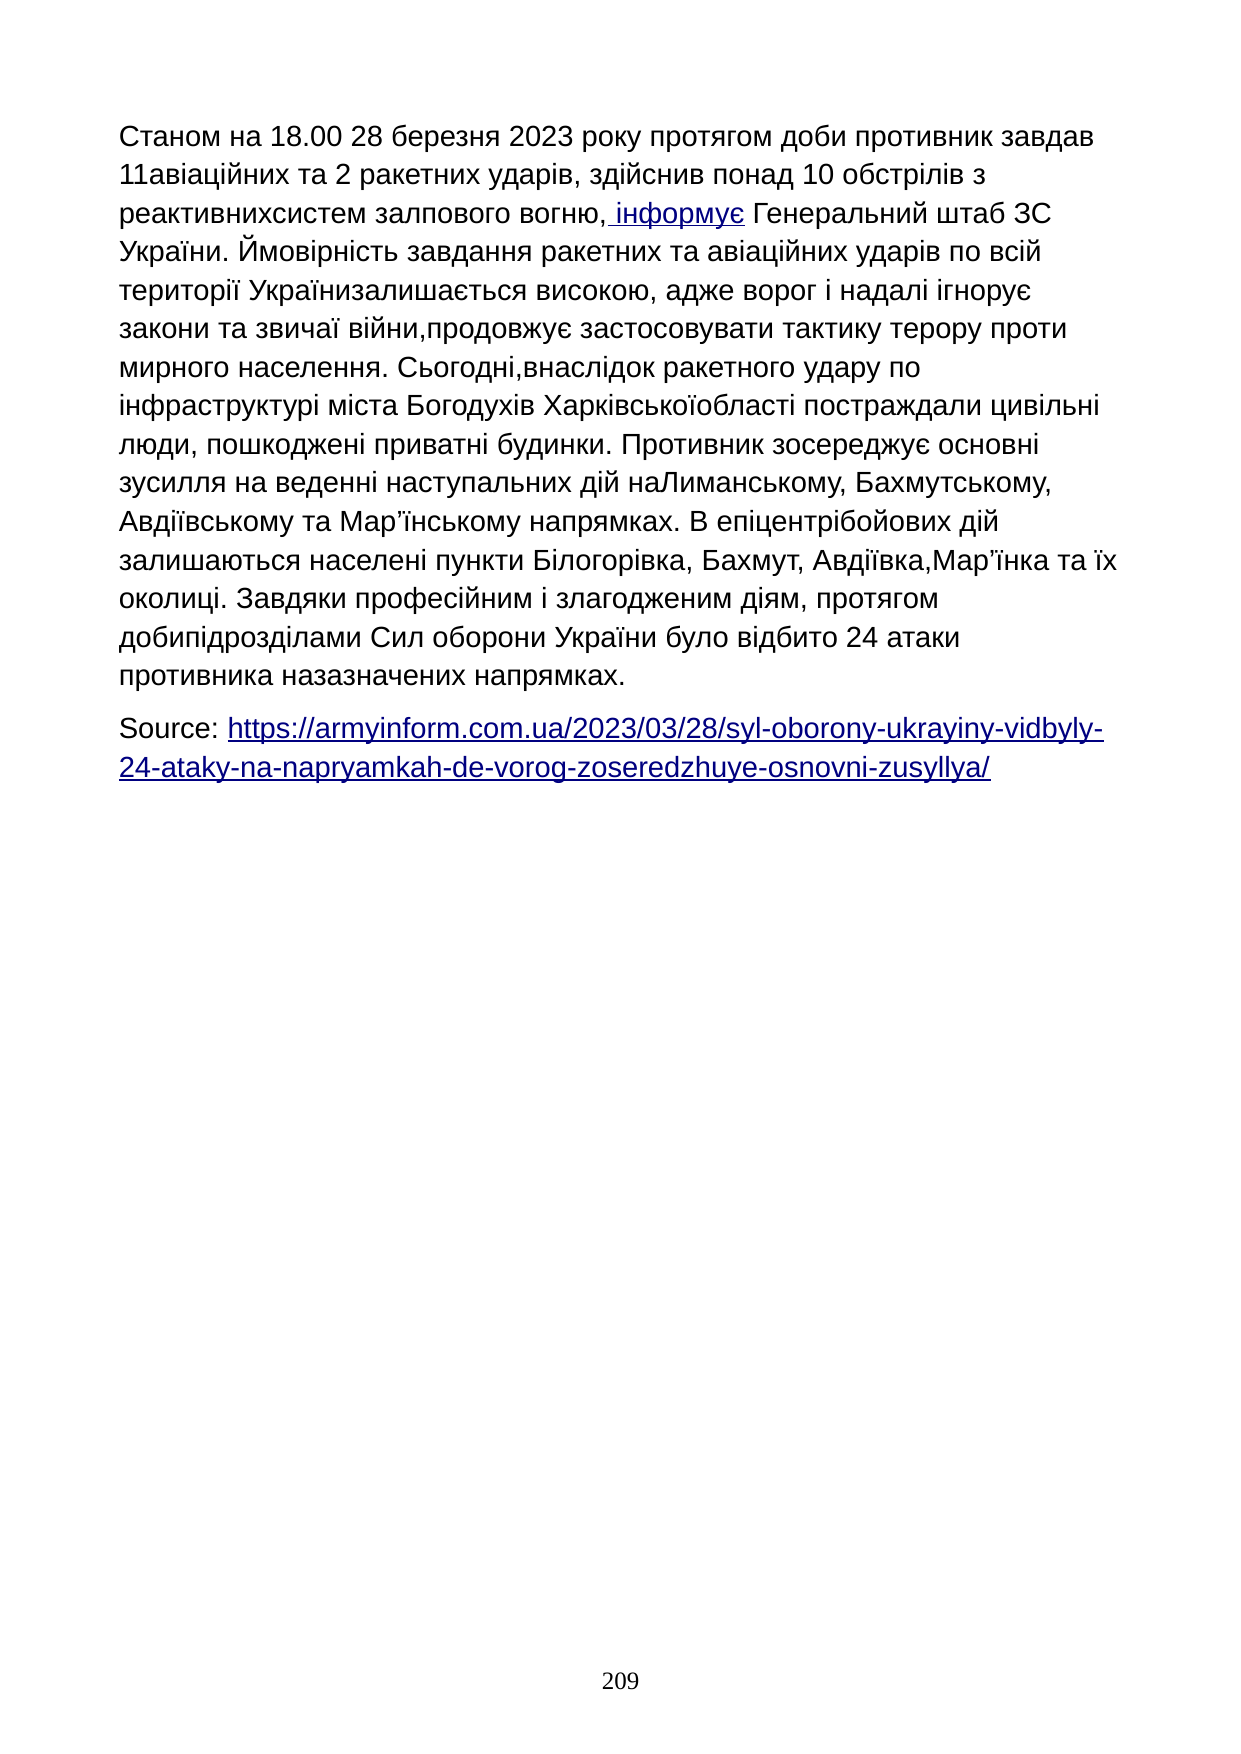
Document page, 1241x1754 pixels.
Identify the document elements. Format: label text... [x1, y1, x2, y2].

text Source: https://armyinform.com.ua/2023/03/28/syl-oborony-ukrayiny-vidbyly-24-ataky-na-napryamkah-de-vorog-zoseredzhuye-osnovni-zusyllya/ [118, 711, 1122, 783]
text Станом на 18.00 28 березня 2023 року протягом доби противник завдав 11авіаційних та 2 ракетних ударів, здійснив понад 10 обстрілів з реактивнихсистем залпового вогню, інформує Генеральний штаб ЗС України. Ймовірність завдання ракетних та авіаційних ударів по всій території Українизалишається високою, адже ворог і надалі ігнорує закони та звичаї війни,продовжує застосовувати тактику терору проти мирного населення. Сьогодні,внаслідок ракетного удару по інфраструктурі міста Богодухів Харківськоїобласті постраждали цивільні люди, пошкоджені приватні будинки. Противник зосереджує основні зусилля на веденні наступальних дій наЛиманському, Бахмутському, Авдіївському та Мар’їнському напрямках. В епіцентрібойових дій залишаються населені пункти Білогорівка, Бахмут, Авдіївка,Мар’їнка та їх околиці. Завдяки професійним і злагодженим діям, протягом добипідрозділами Сил оборони України було відбито 24 атаки противника назазначених напрямках. [118, 118, 1122, 692]
